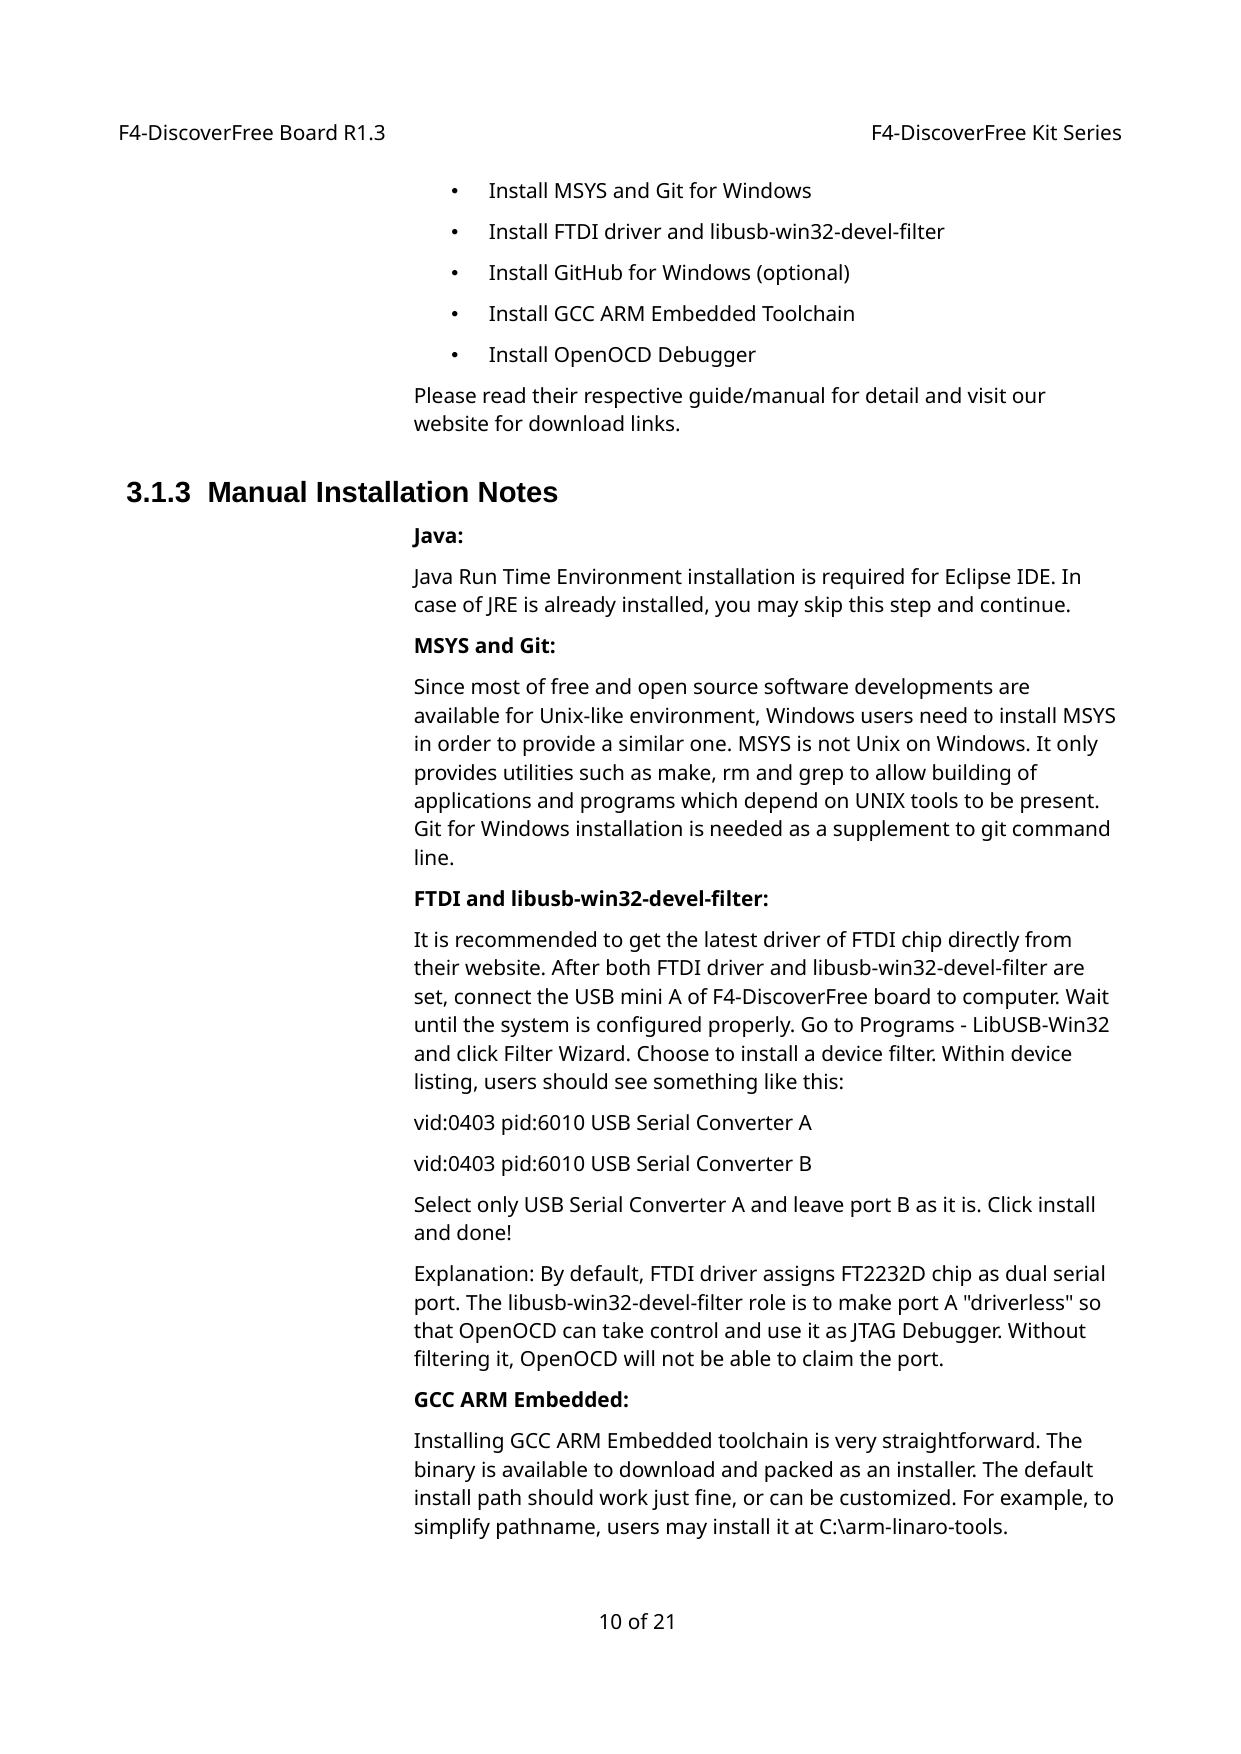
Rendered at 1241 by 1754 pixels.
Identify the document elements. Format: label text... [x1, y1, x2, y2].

text MSYS and Git: [413, 631, 1122, 660]
list Install OpenOCD Debugger [451, 340, 1122, 368]
text Please read their respective guide/manual for detail and visit our website for download links. [413, 381, 1122, 438]
text vid:0403 pid:6010 USB Serial Converter A [413, 1108, 1122, 1136]
list Install MSYS and Git for Windows [451, 176, 1122, 204]
text Installing GCC ARM Embedded toolchain is very straightforward. The binary is available to download and packed as an installer. The default install path should work just fine, or can be customized. For example, to simplify pathname, users may install it at C:\arm-linaro-tools. [413, 1426, 1122, 1540]
text Java: [413, 521, 1122, 549]
text It is recommended to get the latest driver of FTDI chip directly from their website. After both FTDI driver and libusb-win32-devel-filter are set, connect the USB mini A of F4-DiscoverFree board to computer. Wait until the system is configured properly. Go to Programs - LibUSB-Win32 and click Filter Wizard. Choose to install a device filter. Within device listing, users should see something like this: [413, 925, 1122, 1096]
list Install GCC ARM Embedded Toolchain [451, 299, 1122, 327]
list Install FTDI driver and libusb-win32-devel-filter [451, 217, 1122, 245]
list Install GitHub for Windows (optional) [451, 258, 1122, 286]
text FTDI and libusb-win32-devel-filter: [413, 884, 1122, 912]
subtitle Manual Installation Notes [118, 475, 1122, 509]
text Java Run Time Environment installation is required for Eclipse IDE. In case of JRE is already installed, you may skip this step and continue. [413, 562, 1122, 619]
text Select only USB Serial Converter A and leave port B as it is. Click install and done! [413, 1190, 1122, 1247]
text Since most of free and open source software developments are available for Unix-like environment, Windows users need to install MSYS in order to provide a similar one. MSYS is not Unix on Windows. It only provides utilities such as make, rm and grep to allow building of applications and programs which depend on UNIX tools to be present. Git for Windows installation is needed as a supplement to git command line. [413, 672, 1122, 871]
text vid:0403 pid:6010 USB Serial Converter B [413, 1149, 1122, 1177]
text Explanation: By default, FTDI driver assigns FT2232D chip as dual serial port. The libusb-win32-devel-filter role is to make port A "driverless" so that OpenOCD can take control and use it as JTAG Debugger. Without filtering it, OpenOCD will not be able to claim the port. [413, 1259, 1122, 1373]
text GCC ARM Embedded: [413, 1386, 1122, 1414]
